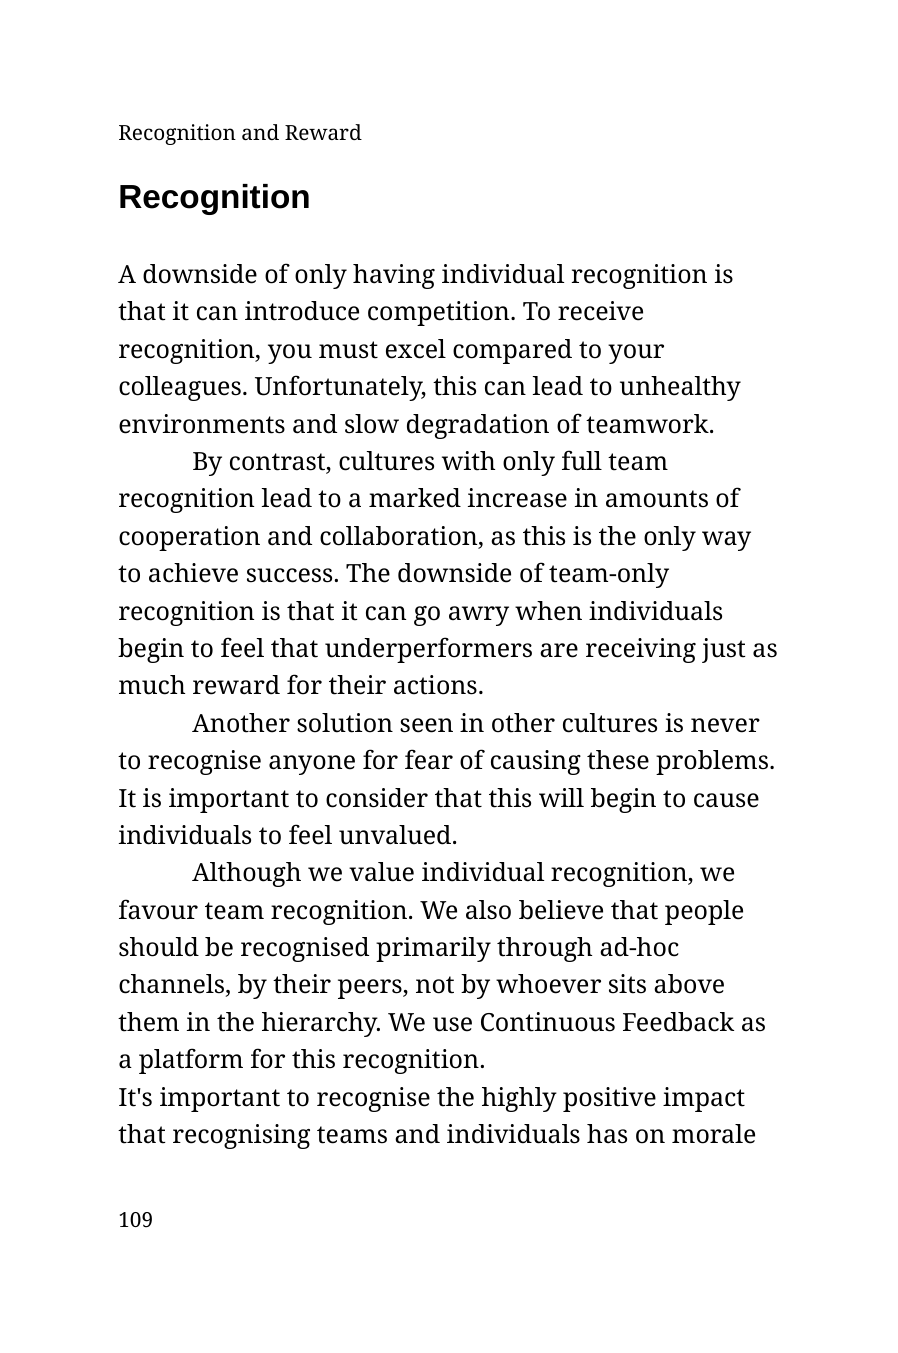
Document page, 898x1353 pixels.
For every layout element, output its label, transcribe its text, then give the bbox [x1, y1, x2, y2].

text Another solution seen in other cultures is never to recognise anyone for fear of causing these problems. It is important to consider that this will begin to cause individuals to feel unvalued. [118, 705, 779, 852]
text A downside of only having individual recognition is that it can introduce competition. To receive recognition, you must excel compared to your colleagues. Unfortunately, this can lead to unhealthy environments and slow degradation of teamwork. [118, 257, 779, 440]
subtitle Recognition [118, 177, 779, 216]
text Although we value individual recognition, we favour team recognition. We also believe that people should be recognised primarily through ad-hoc channels, by their peers, not by whoever sits above them in the hierarchy. We use Continuous Feedback as a platform for this recognition. [118, 855, 779, 1076]
text It's important to recognise the highly positive impact that recognising teams and individuals has on morale [118, 1079, 779, 1151]
text By contrast, cultures with only full team recognition lead to a marked increase in amounts of cooperation and collaboration, as this is the only way to achieve success. The downside of team-only recognition is that it can go awry when individuals begin to feel that underperformers are receiving just as much reward for their actions. [118, 444, 779, 702]
